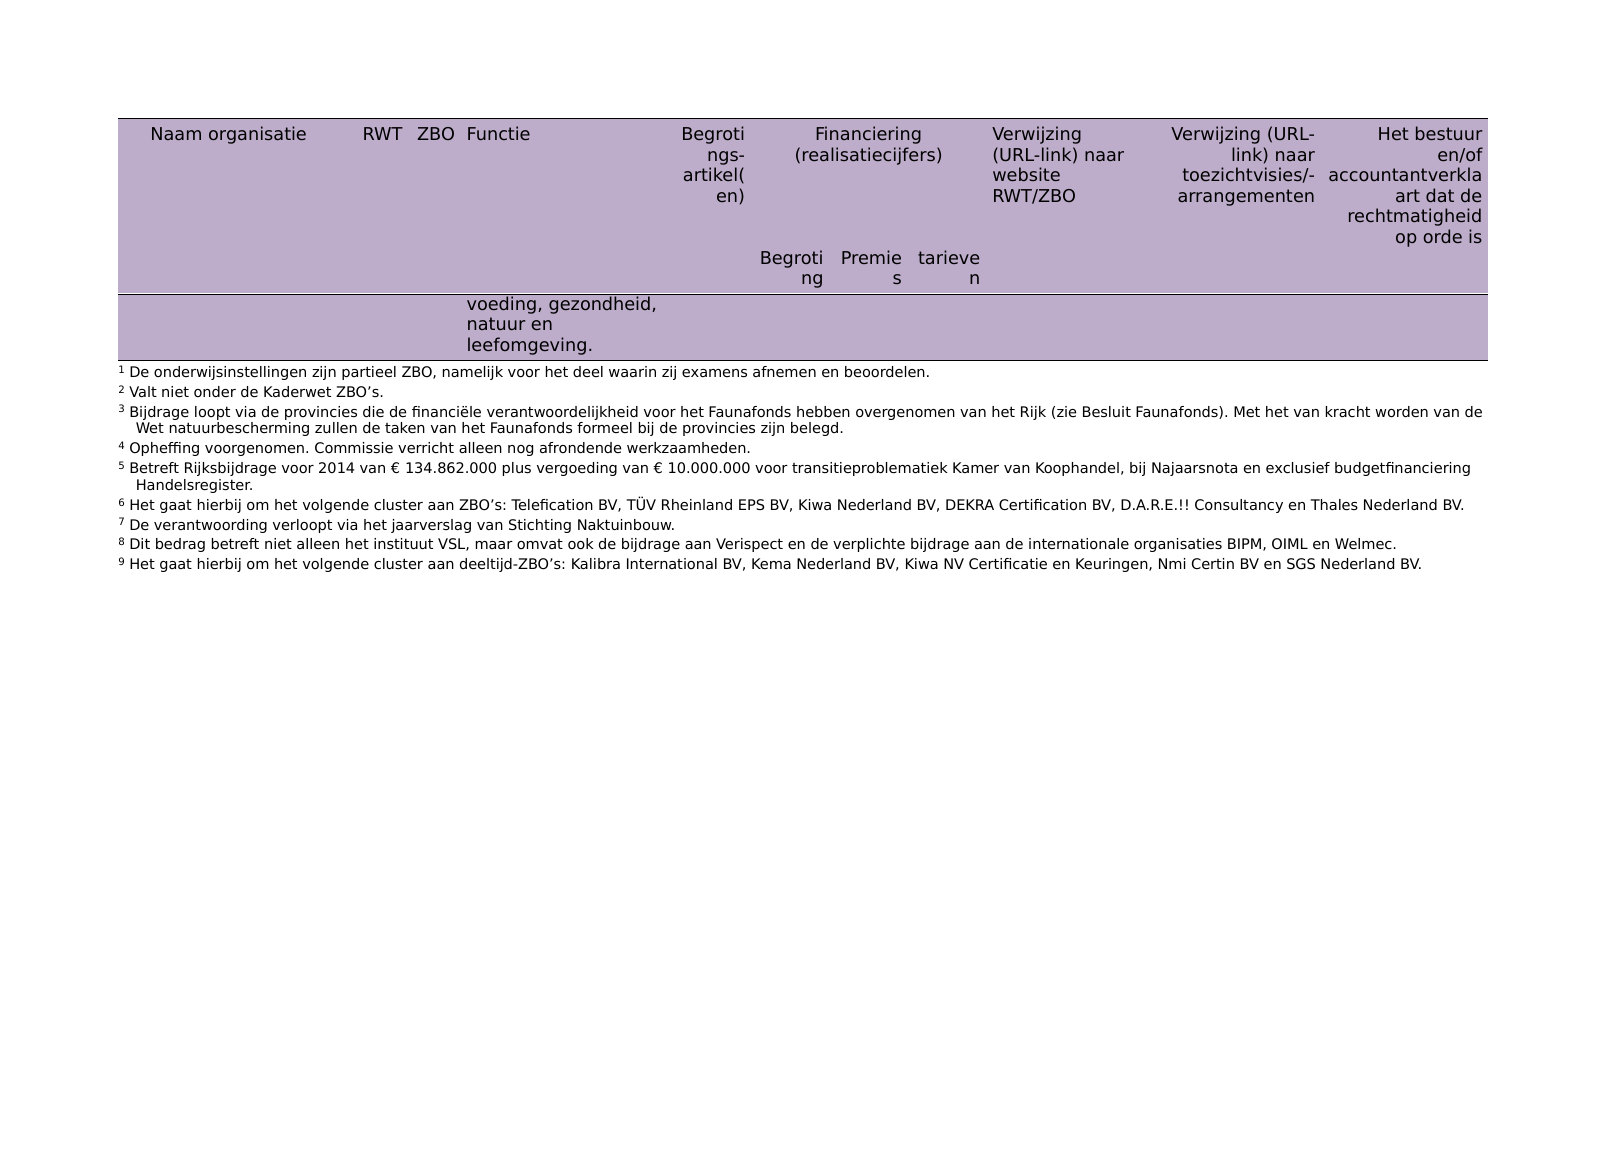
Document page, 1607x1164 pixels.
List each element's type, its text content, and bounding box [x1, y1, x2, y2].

table_header Verwijzing (URL-link) naar toezichtvisies/-arrangementen [1153, 119, 1321, 248]
table_header Financiering (realisatiecijfers) [751, 119, 986, 248]
table_cell [144, 248, 356, 293]
table_cell [672, 248, 751, 293]
table_cell [408, 248, 461, 293]
table_cell [829, 295, 908, 360]
table_cell [908, 295, 986, 360]
table_cell Begroting [751, 248, 829, 293]
table_cell [986, 295, 1153, 360]
table_cell tarieven [908, 248, 986, 293]
table_header Verwijzing (URL-link) naar website RWT/ZBO [986, 119, 1153, 248]
table_cell [118, 248, 144, 293]
table_cell [408, 295, 461, 360]
table_cell [461, 248, 672, 293]
table_header Naam organisatie [144, 119, 356, 248]
table_cell 1 De onderwijsinstellingen zijn partieel ZBO, namelijk voor het deel waarin zij examens afnemen en beoordelen. 2 Valt niet onder de Kaderwet ZBO’s. 3 Bijdrage loopt via de provincies die de financiële verantwoordelijkheid voor het Faunafonds hebben overgenomen van het Rijk (zie Besluit Faunafonds). Met het van kracht worden van de Wet natuurbescherming zullen de taken van het Faunafonds formeel bij de provincies zijn belegd. 4 Opheffing voorgenomen. Commissie verricht alleen nog afrondende werkzaamheden. 5 Betreft Rijksbijdrage voor 2014 van € 134.862.000 plus vergoeding van € 10.000.000 voor transitieproblematiek Kamer van Koophandel, bij Najaarsnota en exclusief budgetfinanciering Handelsregister. 6 Het gaat hierbij om het volgende cluster aan ZBO’s: Telefication BV, TÜV Rheinland EPS BV, Kiwa Nederland BV, DEKRA Certification BV, D.A.R.E.!! Consultancy en Thales Nederland BV. 7 De verantwoording verloopt via het jaarverslag van Stichting Naktuinbouw. 8 Dit bedrag betreft niet alleen het instituut VSL, maar omvat ook de bijdrage aan Verispect en de verplichte bijdrage aan de internationale organisaties BIPM, OIML en Welmec. 9 Het gaat hierbij om het volgende cluster aan deeltijd-ZBO’s: Kalibra International BV, Kema Nederland BV, Kiwa NV Certificatie en Keuringen, Nmi Certin BV en SGS Nederland BV. [118, 361, 1488, 573]
table_cell [118, 295, 144, 360]
table_cell [144, 295, 356, 360]
table_cell [1153, 295, 1321, 360]
table_header RWT [356, 119, 408, 248]
table_cell voeding, gezondheid, natuur en leefomgeving. [461, 295, 672, 360]
table_cell [1321, 295, 1488, 360]
table_header Het bestuur en/of accountantverklaart dat de rechtmatigheid op orde is [1321, 119, 1488, 248]
table_cell Premies [829, 248, 908, 293]
table_cell [751, 295, 829, 360]
table_header Functie [461, 119, 672, 248]
table_header [118, 119, 144, 248]
table_header Begrotings- artikel(en) [672, 119, 751, 248]
table_cell [986, 248, 1153, 293]
table_header ZBO [408, 119, 461, 248]
table_cell [1321, 248, 1488, 293]
table_cell [356, 248, 408, 293]
table_cell [672, 295, 751, 360]
table_cell [1153, 248, 1321, 293]
table_cell [356, 295, 408, 360]
